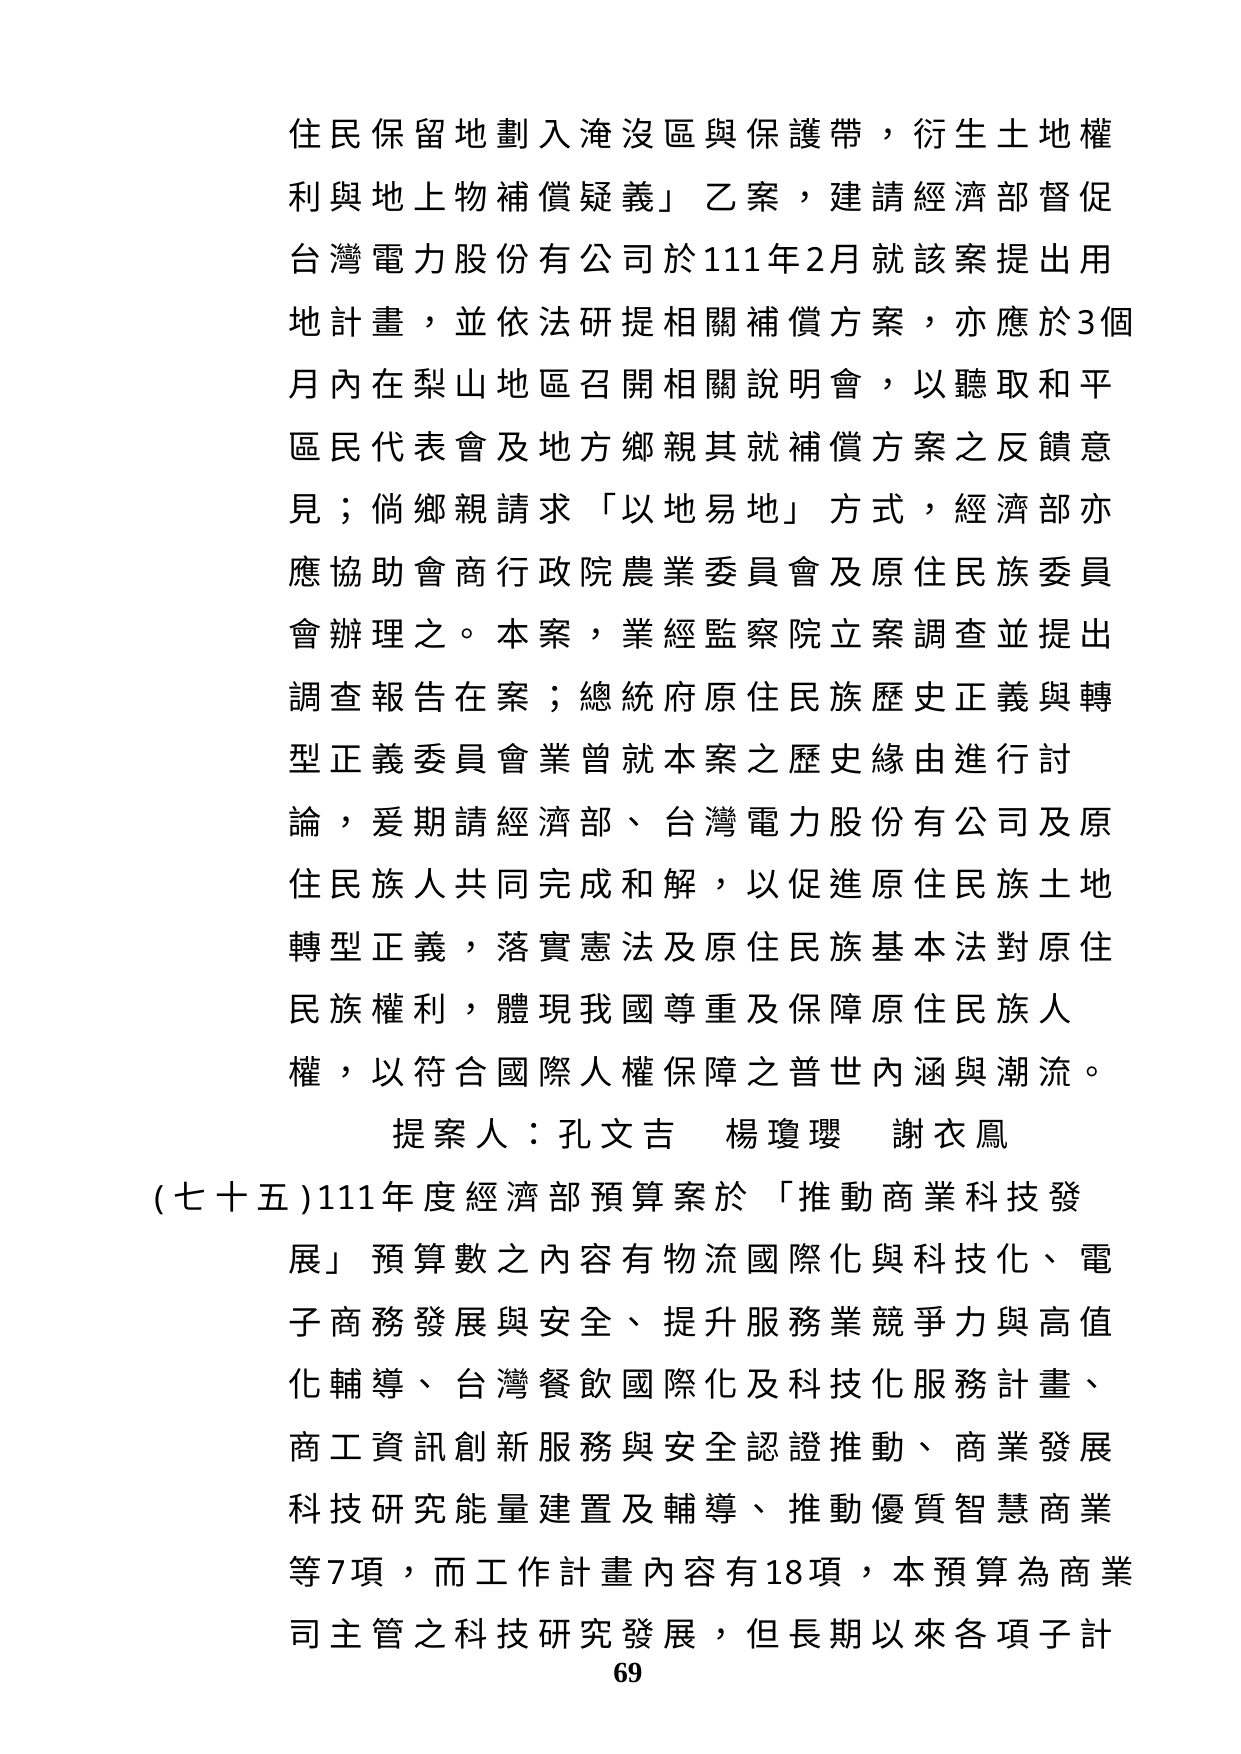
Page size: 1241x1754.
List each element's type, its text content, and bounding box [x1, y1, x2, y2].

text 住民保留地劃入淹沒區與保護帶，衍生土地權利與地上物補償疑義」乙案，建請經濟部督促台灣電力股份有公司於111年2月就該案提出用地計畫，並依法研提相關補償方案，亦應於3個月內在梨山地區召開相關說明會，以聽取和平區民代表會及地方鄉親其就補償方案之反饋意見；倘鄉親請求「以地易地」方式，經濟部亦應協助會商行政院農業委員會及原住民族委員會辦理之。本案，業經監察院立案調查並提出調查報告在案；總統府原住民族歷史正義與轉型正義委員會業曾就本案之歷史緣由進行討論，爰期請經濟部、台灣電力股份有公司及原住民族人共同完成和解，以促進原住民族土地轉型正義，落實憲法及原住民族基本法對原住民族權利，體現我國尊重及保障原住民族人權，以符合國際人權保障之普世內涵與潮流。 [140, 91, 1148, 1091]
text 提案人：孔文吉 楊瓊瓔 謝衣鳯 [384, 1091, 1044, 1153]
text (七十五)111年度經濟部預算案於「推動商業科技發展」預算數之內容有物流國際化與科技化、電子商務發展與安全、提升服務業競爭力與高值化輔導、台灣餐飲國際化及科技化服務計畫、商工資訊創新服務與安全認證推動、商業發展科技研究能量建置及輔導、推動優質智慧商業等7項，而工作計畫內容有18項，本預算為商業司主管之科技研究發展，但長期以來各項子計 [140, 1153, 1148, 1653]
